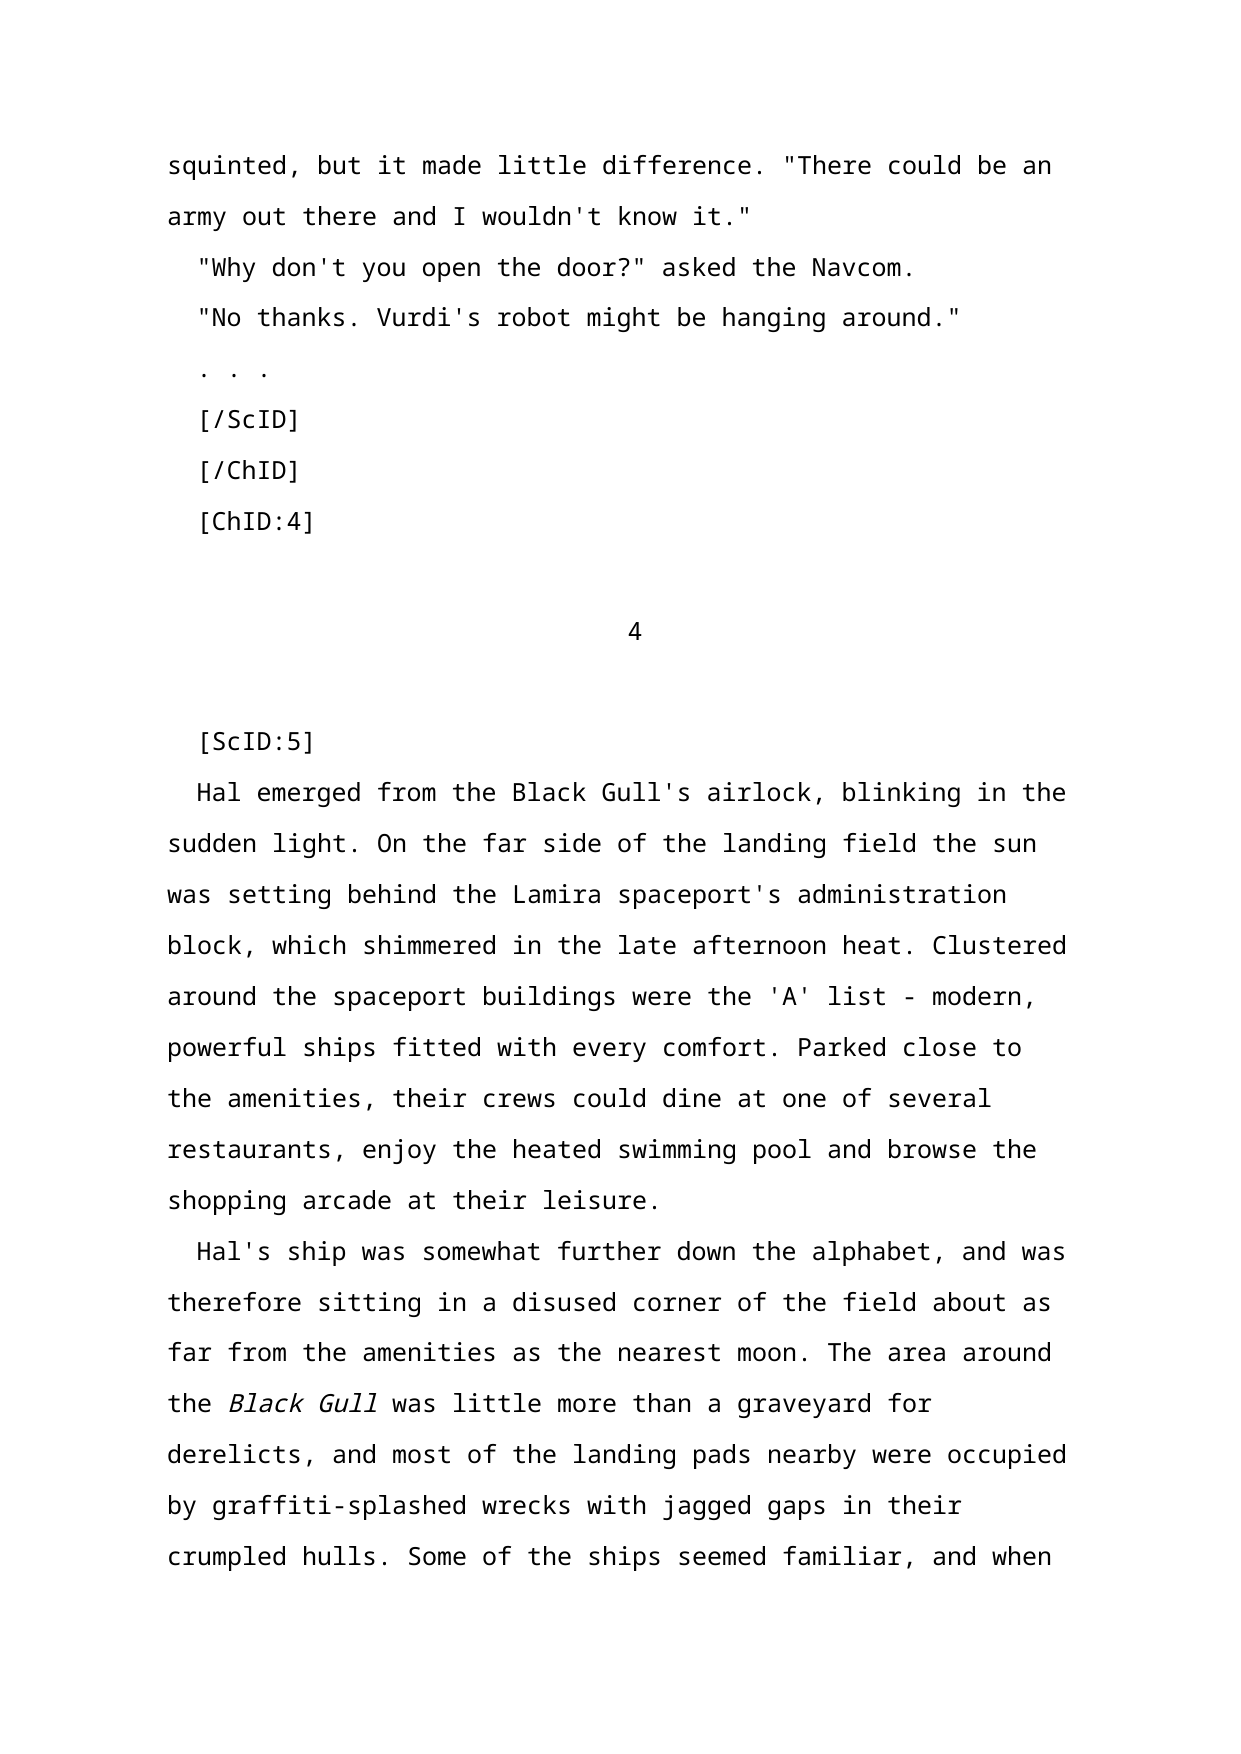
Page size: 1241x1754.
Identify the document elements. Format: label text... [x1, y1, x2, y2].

text [ScID:5] [167, 724, 1073, 758]
subtitle 4 [167, 614, 1073, 648]
text Hal emerged from the Black Gull's airlock, blinking in the sudden light. On the far side of the landing field the sun was setting behind the Lamira spaceport's administration block, which shimmered in the late afternoon heat. Clustered around the spaceport buildings were the 'A' list - modern, powerful ships fitted with every comfort. Parked close to the amenities, their crews could dine at one of several restaurants, enjoy the heated swimming pool and browse the shopping arcade at their leisure. [167, 775, 1073, 1217]
text squinted, but it made little difference. "There could be an army out there and I wouldn't know it." [167, 148, 1073, 232]
text . . . [167, 351, 1073, 385]
text Hal's ship was somewhat further down the alphabet, and was therefore sitting in a disused corner of the field about as far from the amenities as the nearest moon. The area around the Black Gull was little more than a graveyard for derelicts, and most of the landing pads nearby were occupied by graffiti-splashed wrecks with jagged gaps in their crumpled hulls. Some of the ships seemed familiar, and when [167, 1233, 1073, 1573]
text "No thanks. Vurdi's robot might be hanging around." [167, 300, 1073, 334]
text "Why don't you open the door?" asked the Navcom. [167, 249, 1073, 283]
text [/ScID] [167, 402, 1073, 436]
text [ChID:4] [167, 504, 1073, 538]
text [/ChID] [167, 453, 1073, 487]
